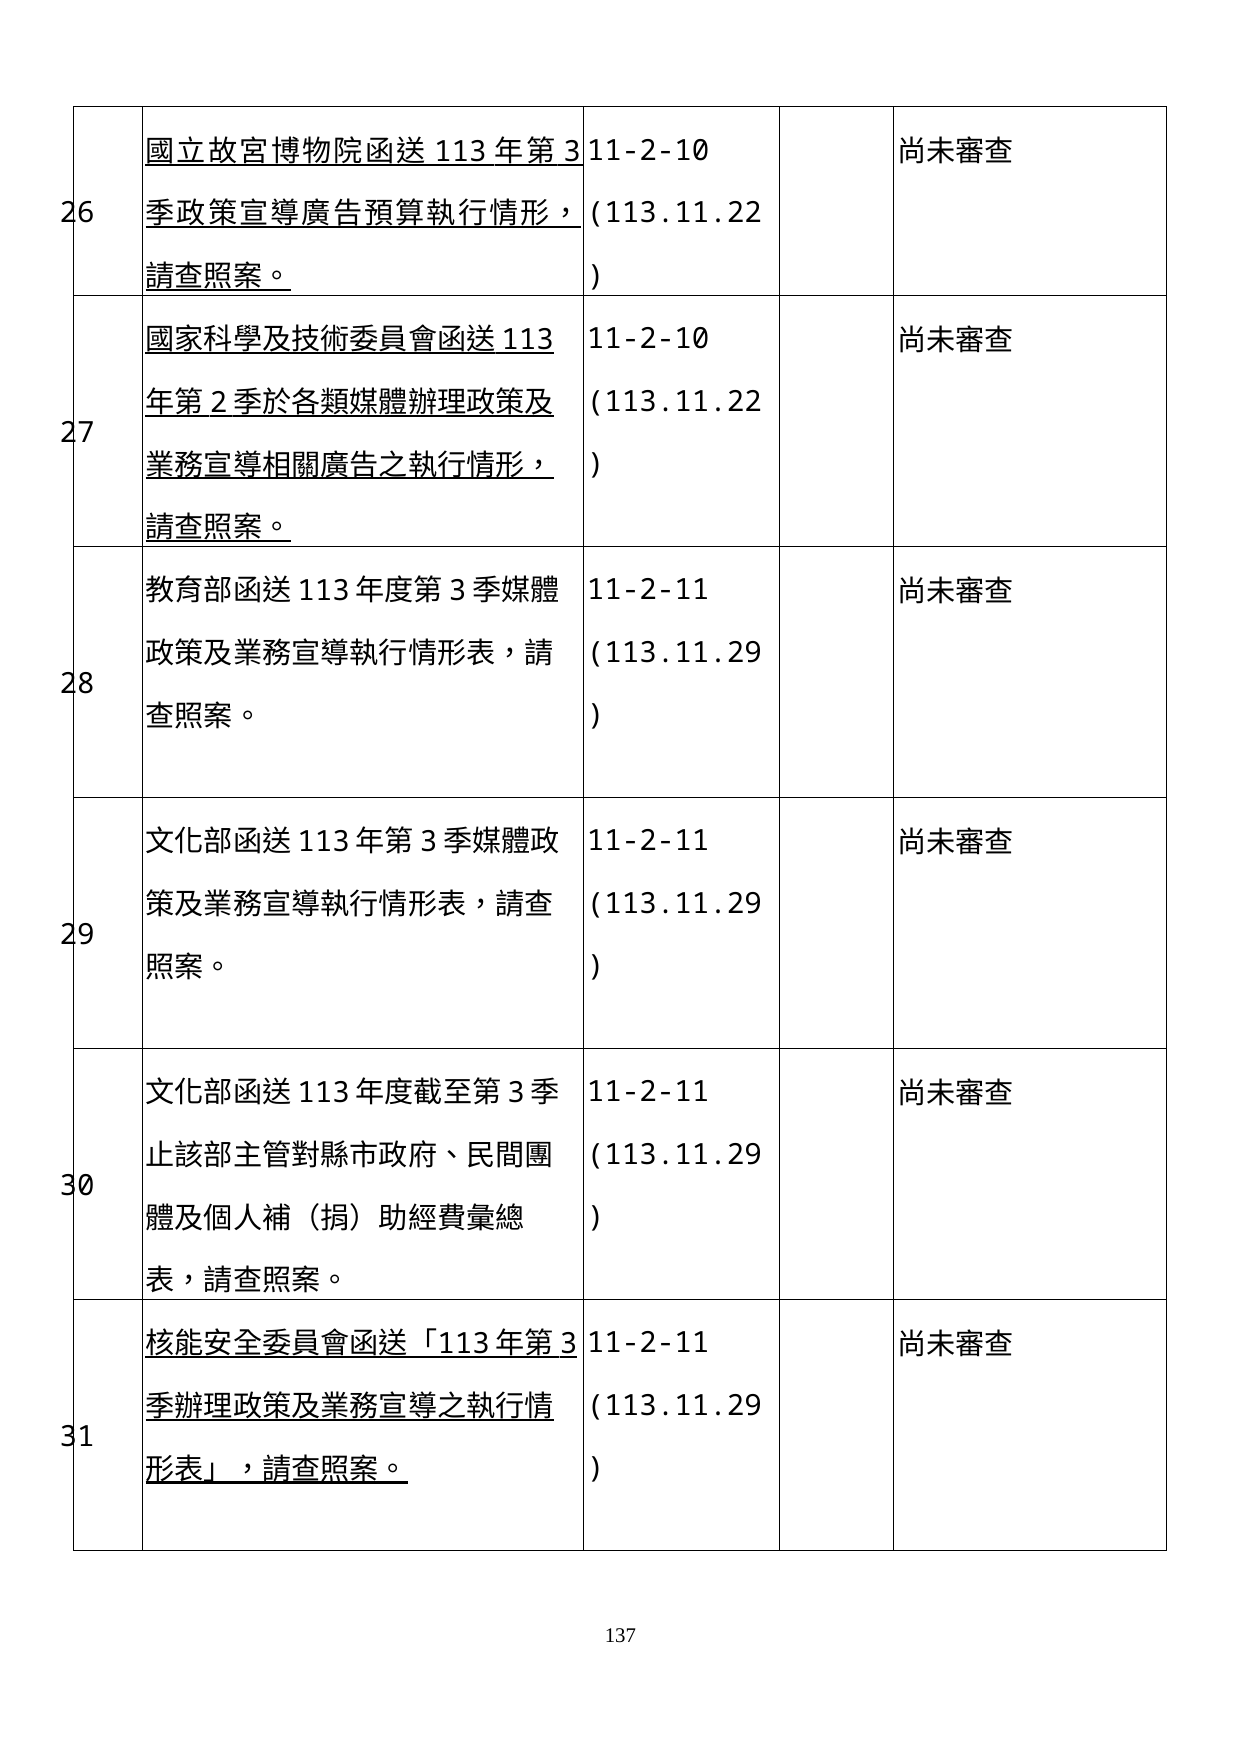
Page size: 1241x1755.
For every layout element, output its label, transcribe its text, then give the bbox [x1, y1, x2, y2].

table_cell [74, 547, 142, 797]
table_cell 尚未審查 [894, 1049, 1166, 1299]
table_cell 尚未審查 [894, 296, 1166, 546]
table_cell [780, 547, 893, 797]
table_cell 11-2-11 (113.11.29) [584, 547, 779, 797]
table_cell [780, 1049, 893, 1299]
table_cell 尚未審查 [894, 1300, 1166, 1550]
table_cell 國立故宮博物院函送113年第3季政策宣導廣告預算執行情形，請查照案。 [143, 107, 583, 294]
table_cell [74, 107, 142, 294]
table_cell [74, 798, 142, 1048]
table_cell [74, 296, 142, 546]
table_cell [780, 296, 893, 546]
table_cell [780, 107, 893, 294]
table_cell 11-2-10 (113.11.22) [584, 296, 779, 546]
table_cell 11-2-10 (113.11.22) [584, 107, 779, 294]
table_cell 教育部函送113年度第3季媒體政策及業務宣導執行情形表，請查照案。 [143, 547, 583, 797]
table_cell 尚未審查 [894, 547, 1166, 797]
table_cell [780, 1300, 893, 1550]
table_cell [780, 798, 893, 1048]
table_cell 尚未審查 [894, 107, 1166, 294]
table_cell 文化部函送113年第3季媒體政策及業務宣導執行情形表，請查照案。 [143, 798, 583, 1048]
table_cell 核能安全委員會函送「113年第3季辦理政策及業務宣導之執行情形表」，請查照案。 [143, 1300, 583, 1550]
table_cell 11-2-11 (113.11.29) [584, 798, 779, 1048]
table_cell [74, 1049, 142, 1299]
table_cell [74, 1300, 142, 1550]
table_cell 11-2-11 (113.11.29) [584, 1300, 779, 1550]
table_cell 11-2-11 (113.11.29) [584, 1049, 779, 1299]
table_cell 尚未審查 [894, 798, 1166, 1048]
